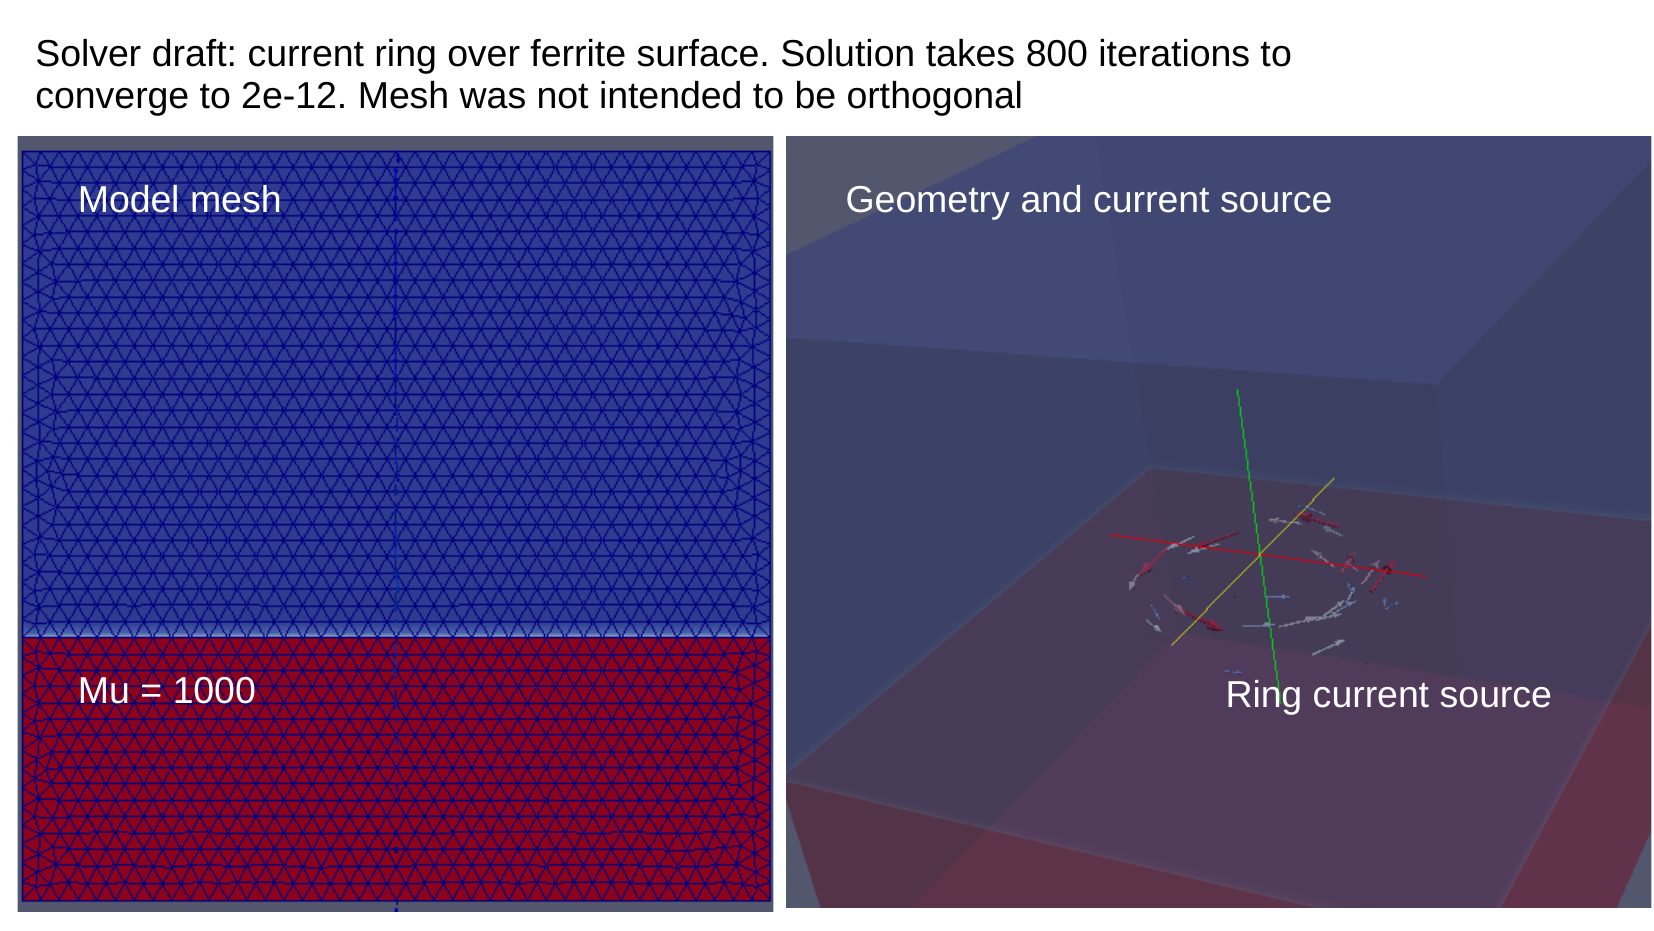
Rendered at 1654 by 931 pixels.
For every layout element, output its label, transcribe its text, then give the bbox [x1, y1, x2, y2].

picture [17, 136, 774, 912]
text_box Mu = 1000 [63, 661, 271, 719]
picture [786, 136, 1652, 908]
text_box Geometry and current source [830, 171, 1348, 229]
text_box Solver draft: current ring over ferrite surface. Solution takes 800 iterations to converge to 2e-12. Mesh was not intended to be orthogonal [20, 25, 1458, 125]
text_box Ring current source [1210, 665, 1568, 723]
text_box Model mesh [63, 171, 297, 229]
